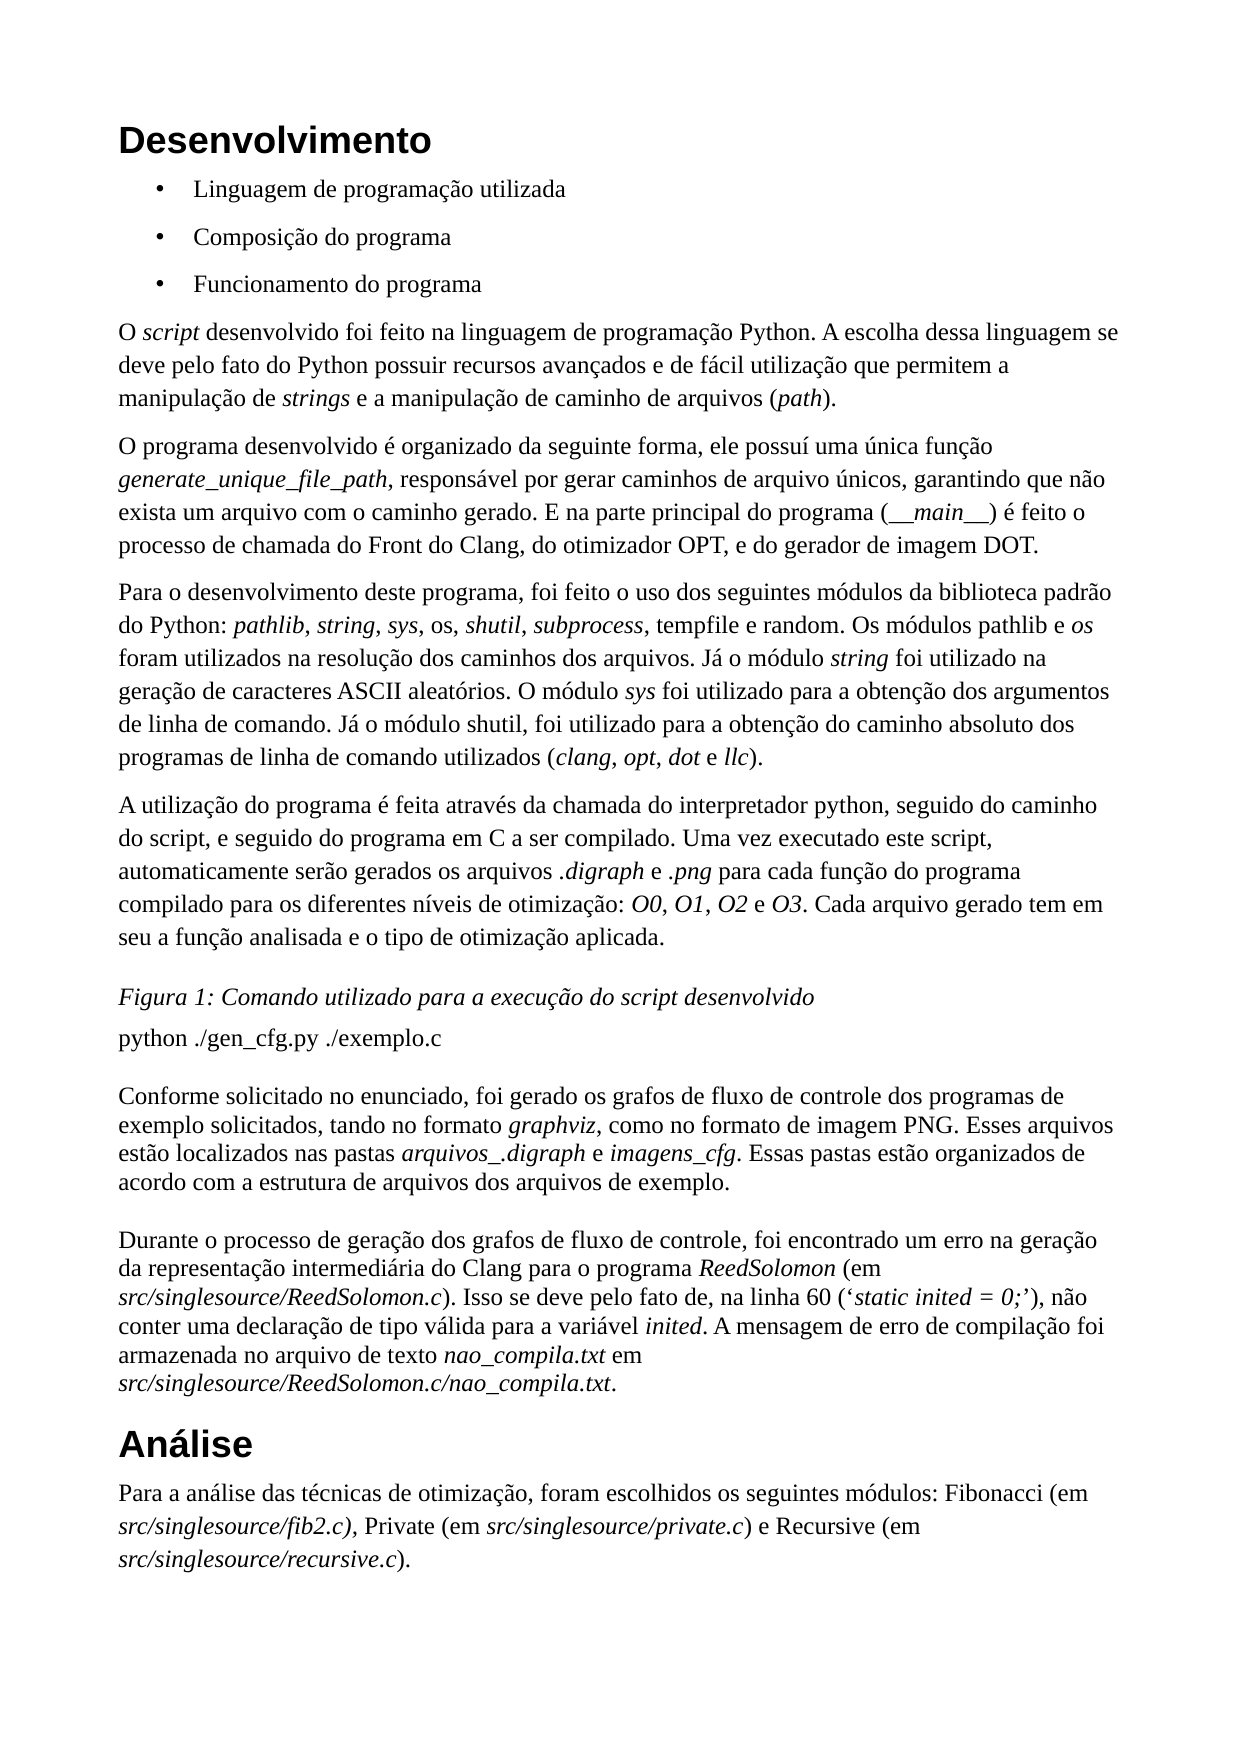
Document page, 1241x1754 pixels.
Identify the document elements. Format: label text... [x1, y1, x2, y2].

text Conforme solicitado no enunciado, foi gerado os grafos de fluxo de controle dos programas de exemplo solicitados, tando no formato graphviz, como no formato de imagem PNG. Esses arquivos estão localizados nas pastas arquivos_.digraph e imagens_cfg. Essas pastas estão organizados de acordo com a estrutura de arquivos dos arquivos de exemplo. [118, 1081, 1122, 1196]
list Funcionamento do programa [156, 269, 1122, 298]
text Figura 1: Comando utilizado para a execução do script desenvolvido [118, 982, 1122, 1011]
text Para a análise das técnicas de otimização, foram escolhidos os seguintes módulos: Fibonacci (em src/singlesource/fib2.c), Private (em src/singlesource/private.c) e Recursive (em src/singlesource/recursive.c). [118, 1478, 1122, 1573]
text Durante o processo de geração dos grafos de fluxo de controle, foi encontrado um erro na geração da representação intermediária do Clang para o programa ReedSolomon (em src/singlesource/ReedSolomon.c). Isso se deve pelo fato de, na linha 60 (‘static inited = 0;’), não conter uma declaração de tipo válida para a variável inited. A mensagem de erro de compilação foi armazenada no arquivo de texto nao_compila.txt em src/singlesource/ReedSolomon.c/nao_compila.txt. [118, 1225, 1122, 1397]
subtitle Desenvolvimento [118, 118, 1122, 162]
table_header python ./gen_cfg.py ./exemplo.c [118, 1024, 1122, 1052]
text Para o desenvolvimento deste programa, foi feito o uso dos seguintes módulos da biblioteca padrão do Python: pathlib, string, sys, os, shutil, subprocess, tempfile e random. Os módulos pathlib e os foram utilizados na resolução dos caminhos dos arquivos. Já o módulo string foi utilizado na geração de caracteres ASCII aleatórios. O módulo sys foi utilizado para a obtenção dos argumentos de linha de comando. Já o módulo shutil, foi utilizado para a obtenção do caminho absoluto dos programas de linha de comando utilizados (clang, opt, dot e llc). [118, 577, 1122, 771]
text A utilização do programa é feita através da chamada do interpretador python, seguido do caminho do script, e seguido do programa em C a ser compilado. Uma vez executado este script, automaticamente serão gerados os arquivos .digraph e .png para cada função do programa compilado para os diferentes níveis de otimização: O0, O1, O2 e O3. Cada arquivo gerado tem em seu a função analisada e o tipo de otimização aplicada. [118, 790, 1122, 951]
list Linguagem de programação utilizada [156, 174, 1122, 203]
list Composição do programa [156, 222, 1122, 251]
text O script desenvolvido foi feito na linguagem de programação Python. A escolha dessa linguagem se deve pelo fato do Python possuir recursos avançados e de fácil utilização que permitem a manipulação de strings e a manipulação de caminho de arquivos (path). [118, 317, 1122, 412]
text O programa desenvolvido é organizado da seguinte forma, ele possuí uma única função generate_unique_file_path, responsável por gerar caminhos de arquivo únicos, garantindo que não exista um arquivo com o caminho gerado. E na parte principal do programa (__main__) é feito o processo de chamada do Front do Clang, do otimizador OPT, e do gerador de imagem DOT. [118, 431, 1122, 558]
subtitle Análise [118, 1422, 1122, 1466]
